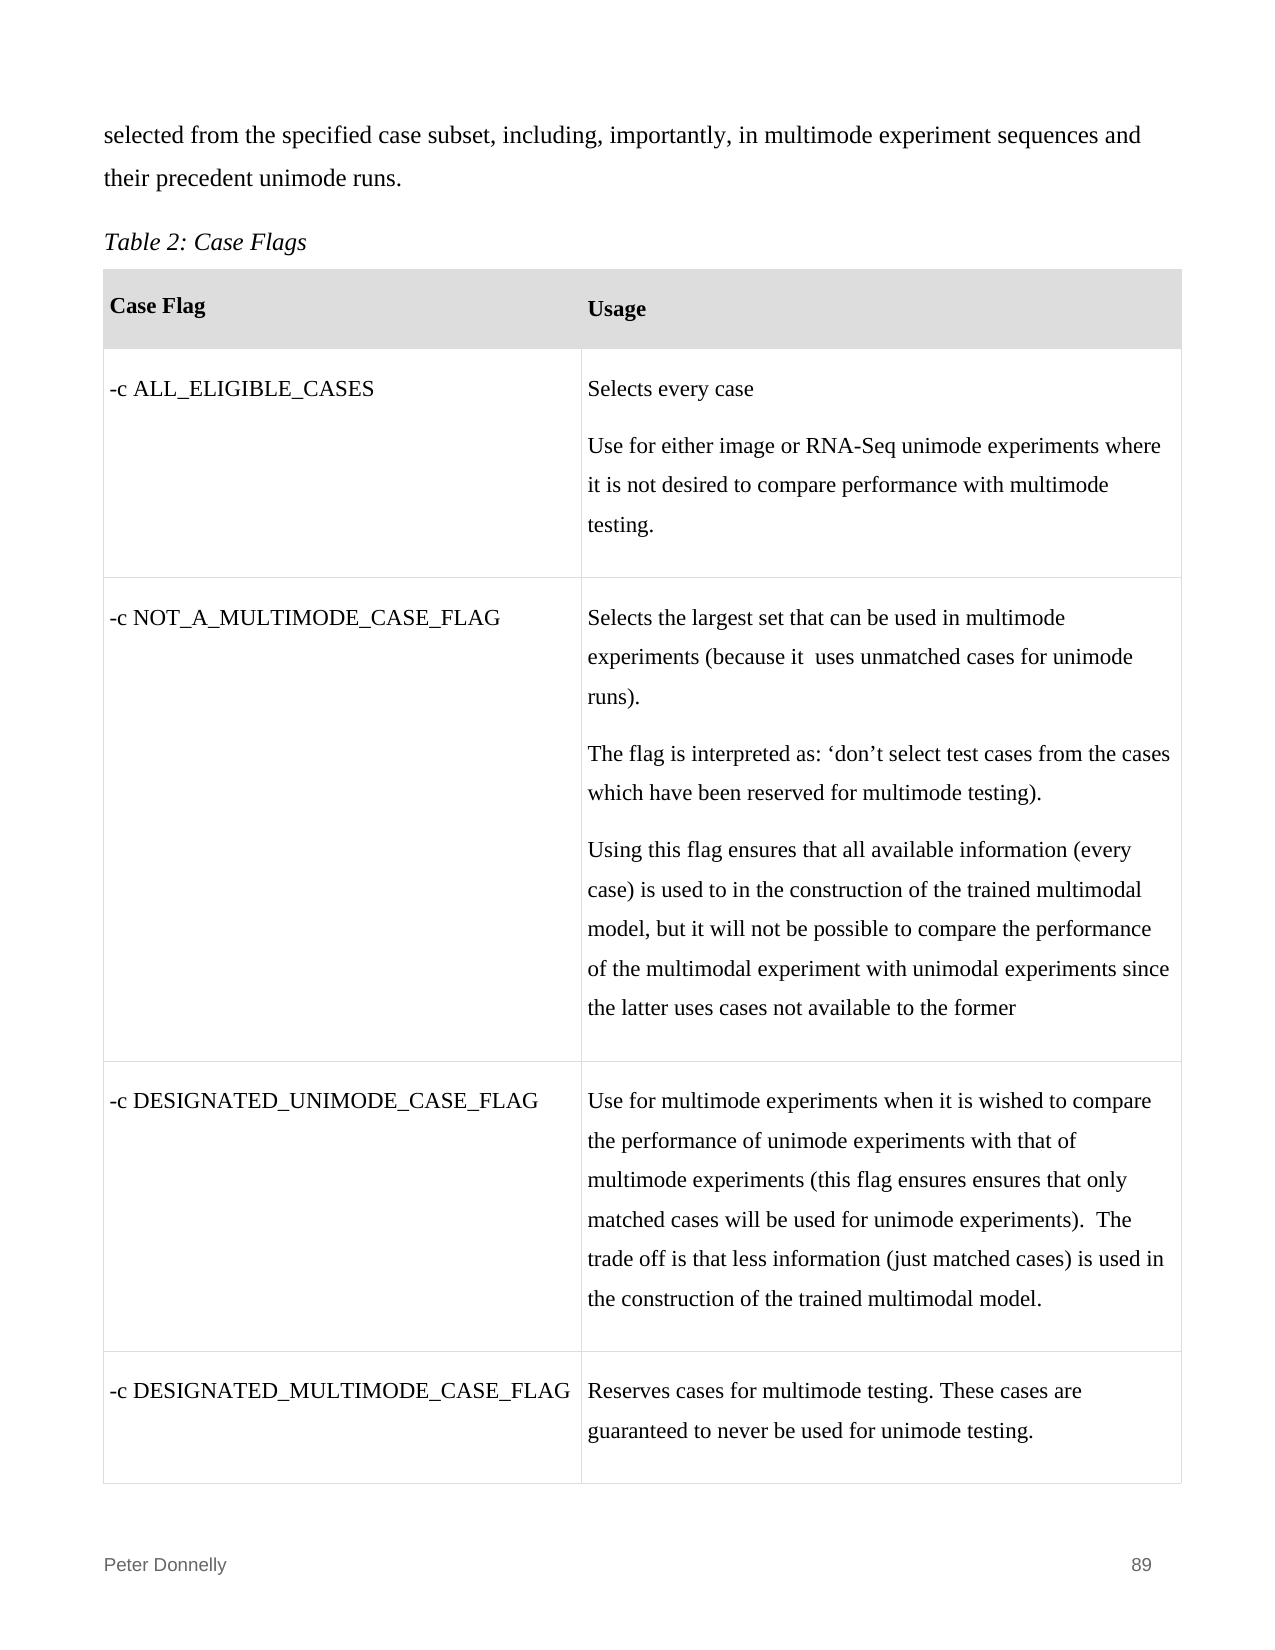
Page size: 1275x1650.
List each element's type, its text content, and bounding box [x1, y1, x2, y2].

table_header Usage [582, 270, 1181, 348]
table_cell Selects the largest set that can be used in multimode experiments (because it uses unmatched cases for unimode runs). The flag is interpreted as: ‘don’t select test cases from the cases which have been reserved for multimode testing). Using this flag ensures that all available information (every case) is used to in the construction of the trained multimodal model, but it will not be possible to compare the performance of the multimodal experiment with unimodal experiments since the latter uses cases not available to the former [582, 578, 1181, 1061]
table_cell -c ALL_ELIGIBLE_CASES [104, 349, 581, 577]
table_cell Reserves cases for multimode testing. These cases are guaranteed to never be used for unimode testing. [582, 1352, 1181, 1483]
text Table 2: Case Flags [103, 227, 1181, 256]
table_cell -c NOT_A_MULTIMODE_CASE_FLAG [104, 578, 581, 1061]
table_header Case Flag [104, 270, 581, 348]
text selected from the specified case subset, including, importantly, in multimode experiment sequences and their precedent unimode runs. [103, 120, 1181, 192]
table_cell -c DESIGNATED_MULTIMODE_CASE_FLAG [104, 1352, 581, 1483]
table_cell Selects every case Use for either image or RNA-Seq unimode experiments where it is not desired to compare performance with multimode testing. [582, 349, 1181, 577]
table_cell -c DESIGNATED_UNIMODE_CASE_FLAG [104, 1062, 581, 1351]
table_cell Use for multimode experiments when it is wished to compare the performance of unimode experiments with that of multimode experiments (this flag ensures ensures that only matched cases will be used for unimode experiments). The trade off is that less information (just matched cases) is used in the construction of the trained multimodal model. [582, 1062, 1181, 1351]
